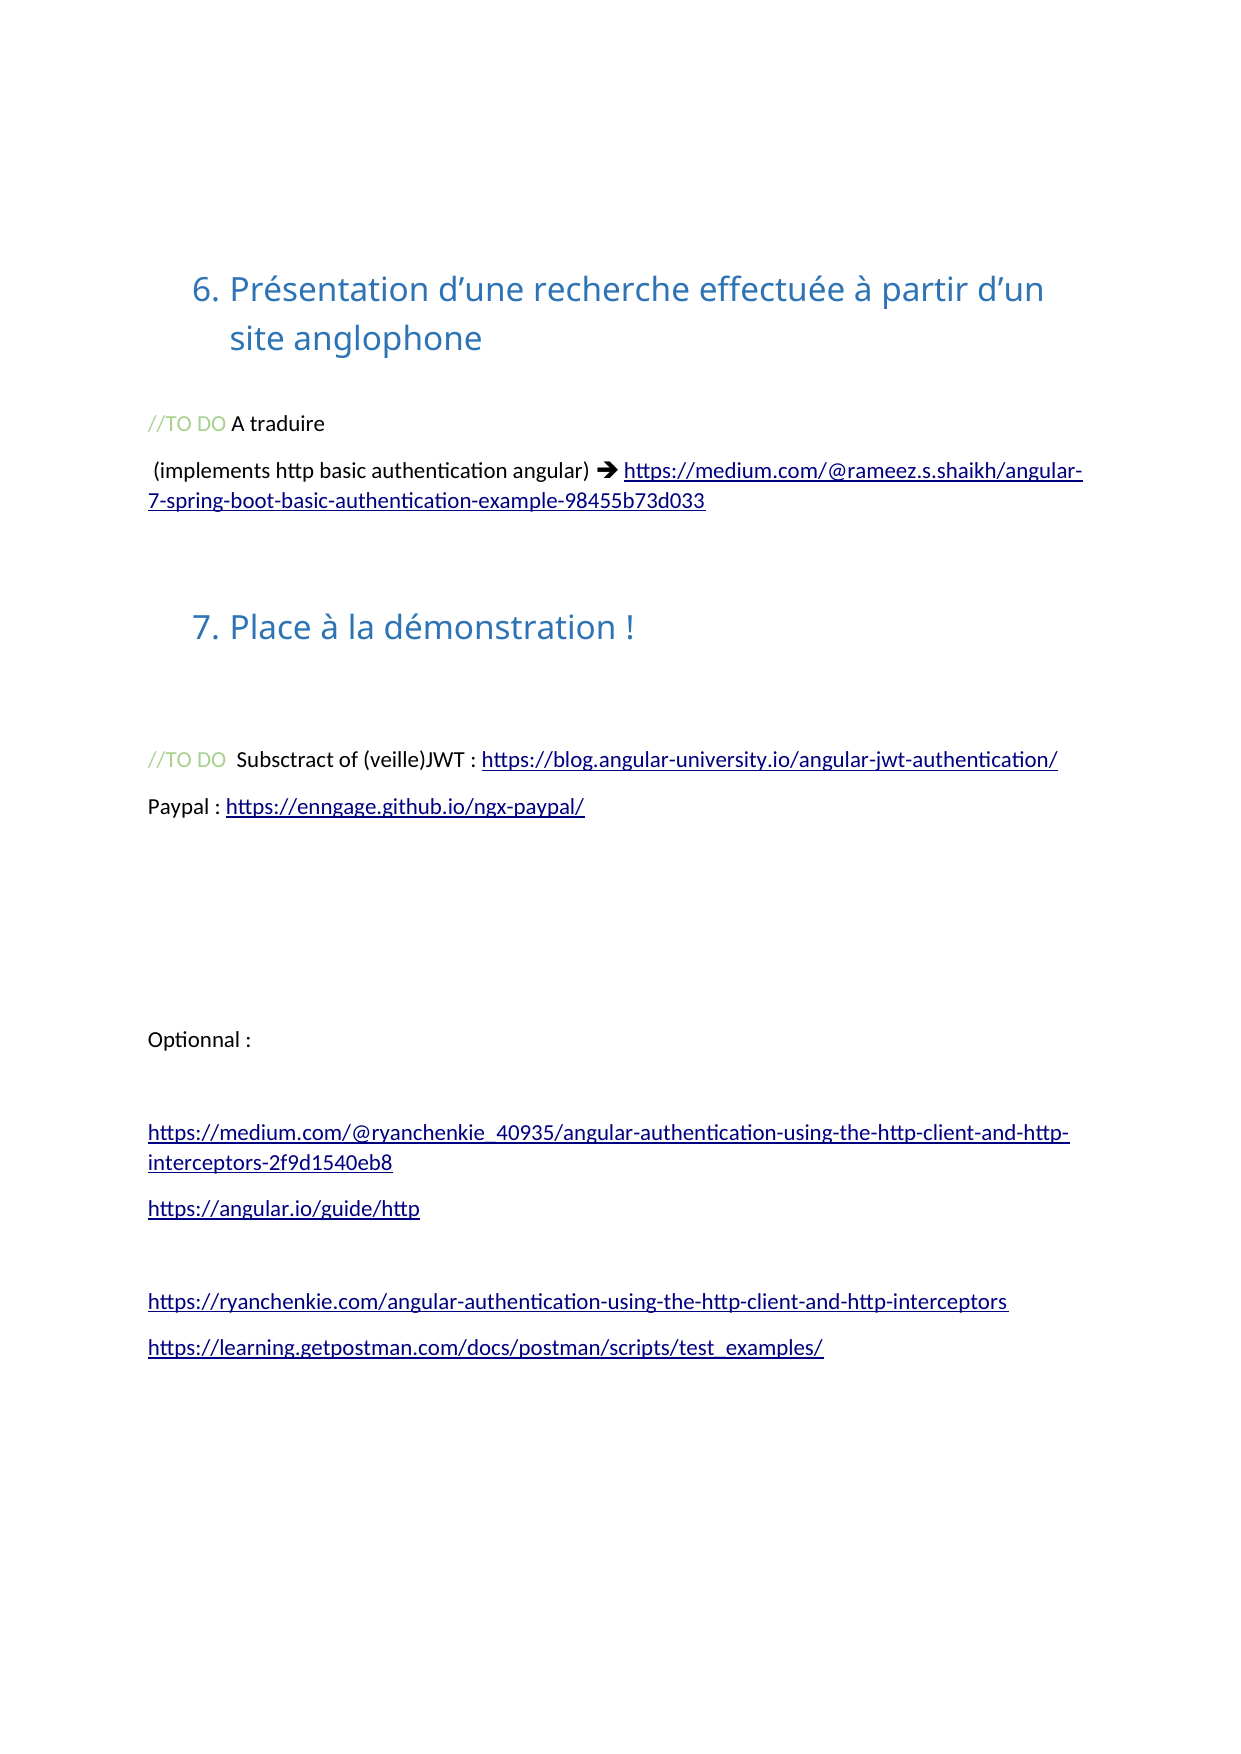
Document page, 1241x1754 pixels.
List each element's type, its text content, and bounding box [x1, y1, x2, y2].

text https://ryanchenkie.com/angular-authentication-using-the-http-client-and-http-interceptors [148, 1287, 1093, 1315]
text //TO DO A traduire [148, 409, 1093, 437]
list Place à la démonstration ! [192, 604, 1093, 649]
list Présentation d’une recherche effectuée à partir d’un site anglophone [192, 266, 1093, 360]
text Optionnal : [148, 1025, 1093, 1053]
text Paypal : https://enngage.github.io/ngx-paypal/ [148, 792, 1093, 820]
text https://angular.io/guide/http [148, 1194, 1093, 1222]
text (implements http basic authentication angular)  https://medium.com/@rameez.s.shaikh/angular-7-spring-boot-basic-authentication-example-98455b73d033 [148, 456, 1093, 514]
text //TO DO Subsctract of (veille)JWT : https://blog.angular-university.io/angular-jwt-authentication/ [148, 746, 1093, 774]
text https://medium.com/@ryanchenkie_40935/angular-authentication-using-the-http-client-and-http-interceptors-2f9d1540eb8 [148, 1118, 1093, 1176]
text https://learning.getpostman.com/docs/postman/scripts/test_examples/ [148, 1333, 1093, 1361]
